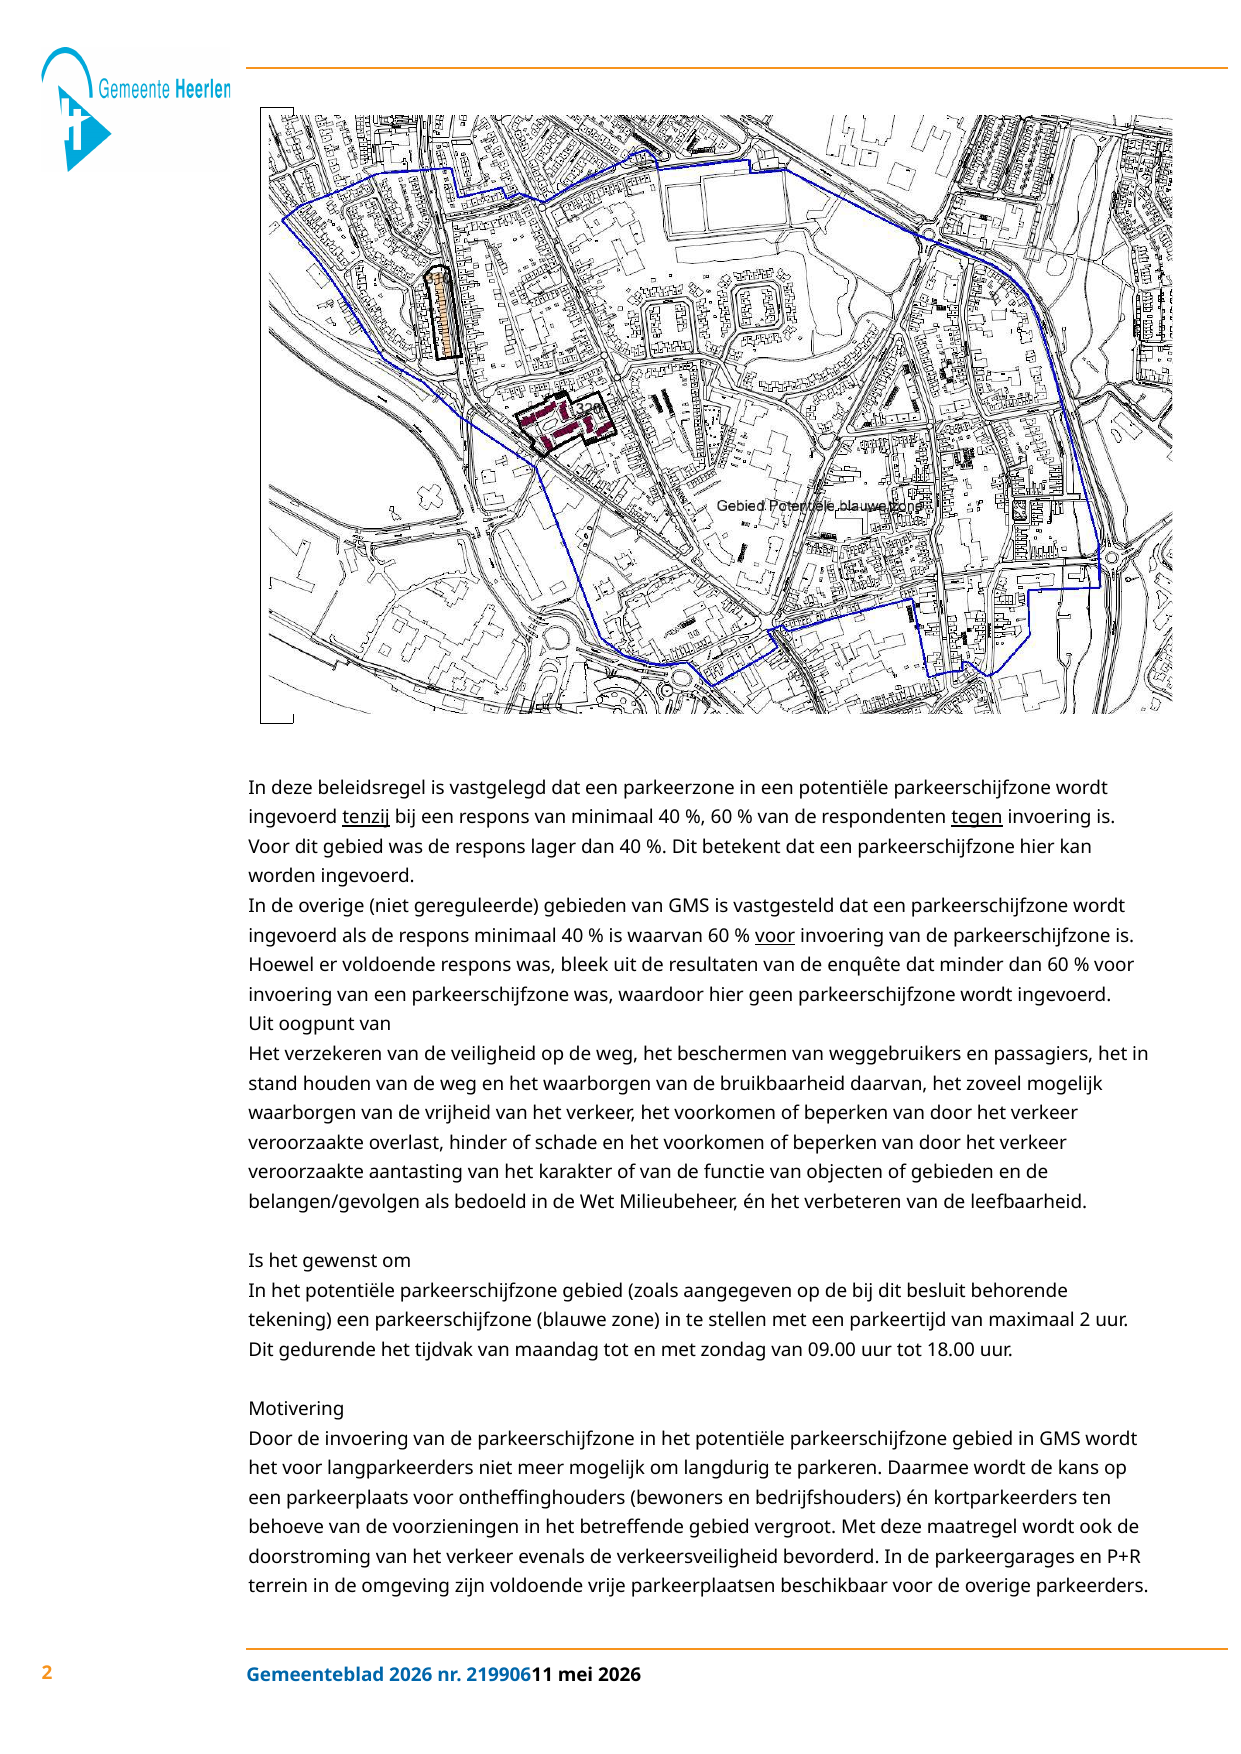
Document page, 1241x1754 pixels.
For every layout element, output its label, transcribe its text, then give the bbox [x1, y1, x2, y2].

text Uit oogpunt van [248, 1011, 1152, 1036]
text In de overige (niet gereguleerde) gebieden van GMS is vastgesteld dat een parkeerschijfzone wordt ingevoerd als de respons minimaal 40 % is waarvan 60 % voor invoering van de parkeerschijfzone is. Hoewel er voldoende respons was, bleek uit de resultaten van de enquête dat minder dan 60 % voor invoering van een parkeerschijfzone was, waardoor hier geen parkeerschijfzone wordt ingevoerd. [248, 892, 1152, 1007]
picture [268, 115, 1173, 714]
text Het verzekeren van de veiligheid op de weg, het beschermen van weggebruikers en passagiers, het in stand houden van de weg en het waarborgen van de bruikbaarheid daarvan, het zoveel mogelijk waarborgen van de vrijheid van het verkeer, het voorkomen of beperken van door het verkeer veroorzaakte overlast, hinder of schade en het voorkomen of beperken van door het verkeer veroorzaakte aantasting van het karakter of van de functie van objecten of gebieden en de belangen/gevolgen als bedoeld in de Wet Milieubeheer, én het verbeteren van de leefbaarheid. [248, 1040, 1152, 1214]
text Motivering [248, 1395, 1152, 1421]
text In het potentiële parkeerschijfzone gebied (zoals aangegeven op de bij dit besluit behorende tekening) een parkeerschijfzone (blauwe zone) in te stellen met een parkeertijd van maximaal 2 uur. Dit gedurende het tijdvak van maandag tot en met zondag van 09.00 uur tot 18.00 uur. [248, 1277, 1152, 1362]
text In deze beleidsregel is vastgelegd dat een parkeerzone in een potentiële parkeerschijfzone wordt ingevoerd tenzij bij een respons van minimaal 40 %, 60 % van de respondenten tegen invoering is. Voor dit gebied was de respons lager dan 40 %. Dit betekent dat een parkeerschijfzone hier kan worden ingevoerd. [248, 774, 1152, 888]
picture [41, 47, 59, 70]
text Is het gewenst om [248, 1247, 1152, 1273]
text Door de invoering van de parkeerschijfzone in het potentiële parkeerschijfzone gebied in GMS wordt het voor langparkeerders niet meer mogelijk om langdurig te parkeren. Daarmee wordt de kans op een parkeerplaats voor ontheffinghouders (bewoners en bedrijfshouders) én kortparkeerders ten behoeve van de voorzieningen in het betreffende gebied vergroot. Met deze maatregel wordt ook de doorstroming van het verkeer evenals de verkeersveiligheid bevorderd. In de parkeergarages en P+R terrein in de omgeving zijn voldoende vrije parkeerplaatsen beschikbaar voor de overige parkeerders. [248, 1425, 1152, 1598]
picture [41, 47, 231, 172]
